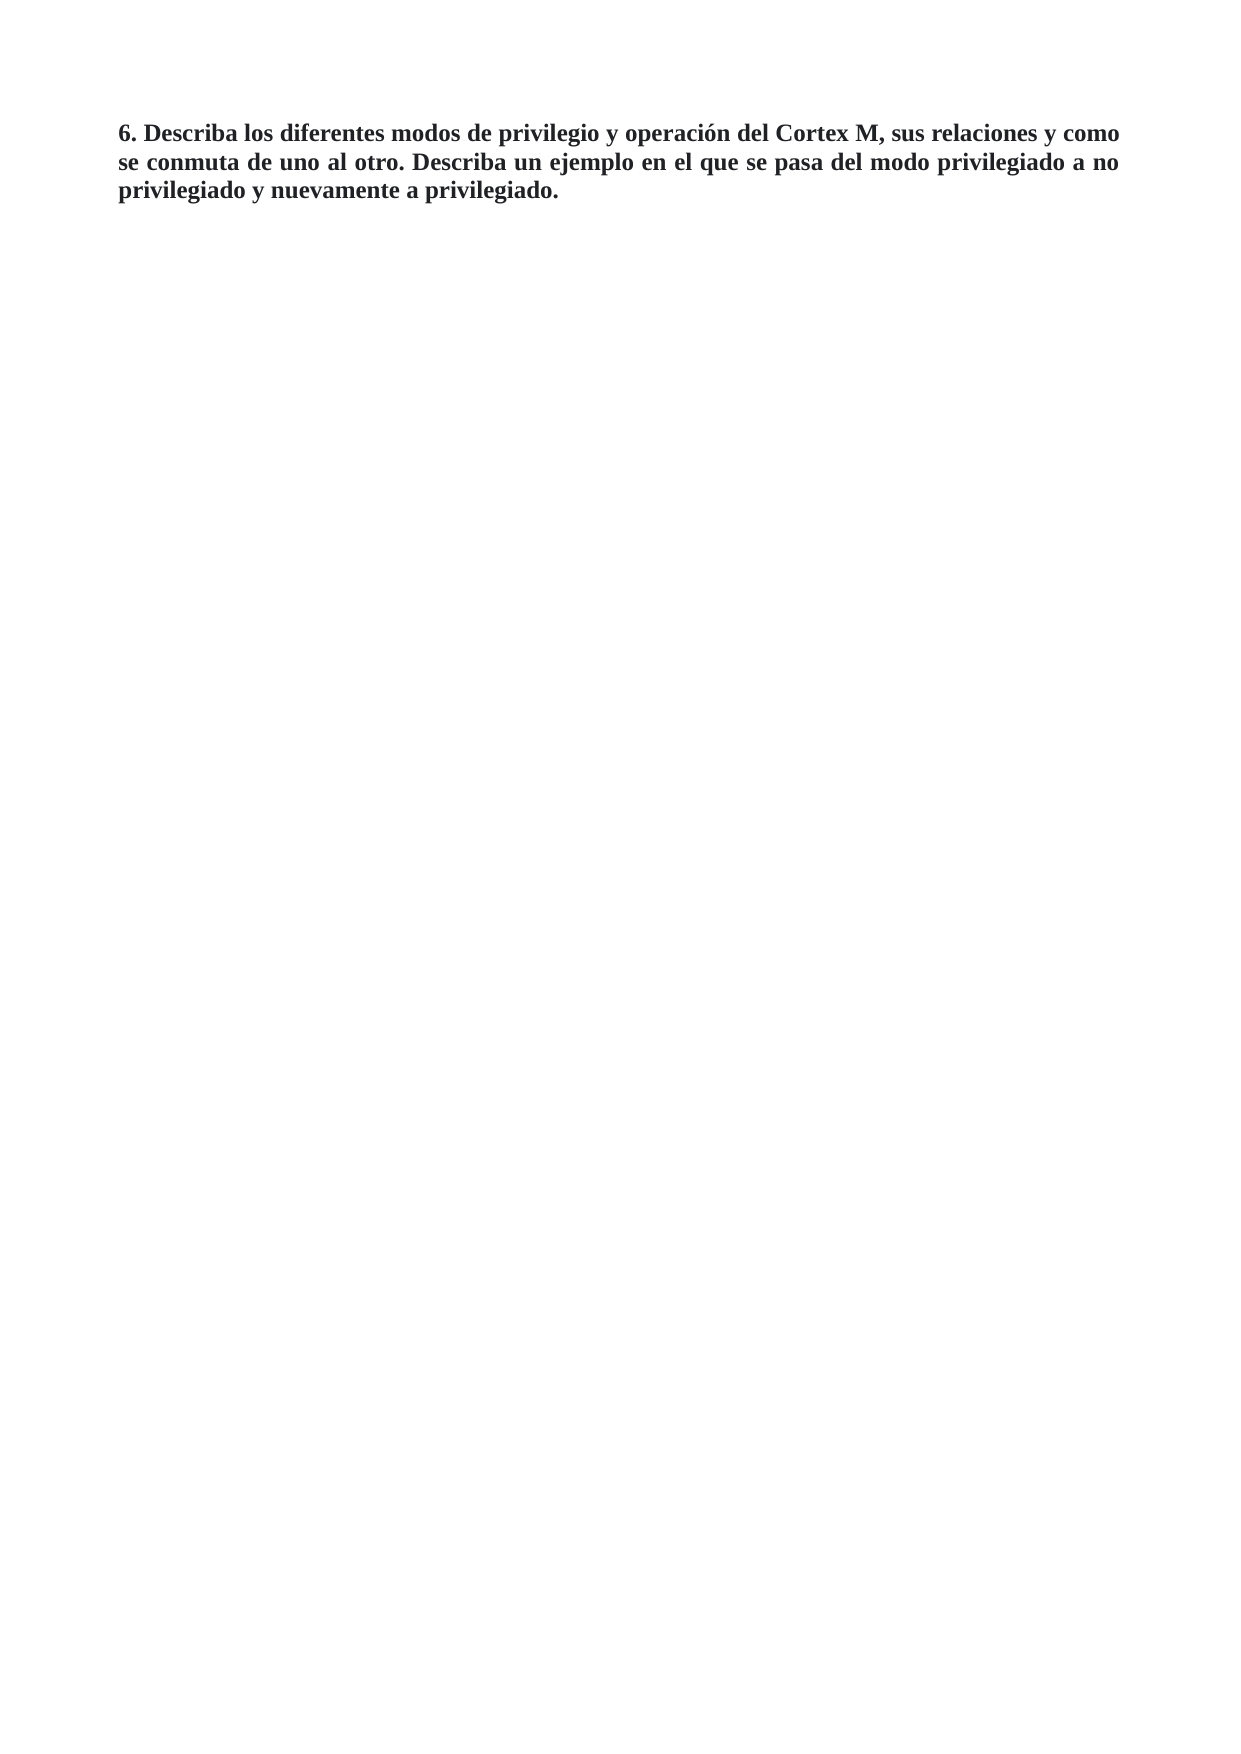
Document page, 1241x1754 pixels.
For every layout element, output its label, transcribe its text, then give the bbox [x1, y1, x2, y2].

text 6. Describa los diferentes modos de privilegio y operación del Cortex M, sus relaciones y como se conmuta de uno al otro. Describa un ejemplo en el que se pasa del modo privilegiado a no privilegiado y nuevamente a privilegiado. [118, 118, 1122, 204]
